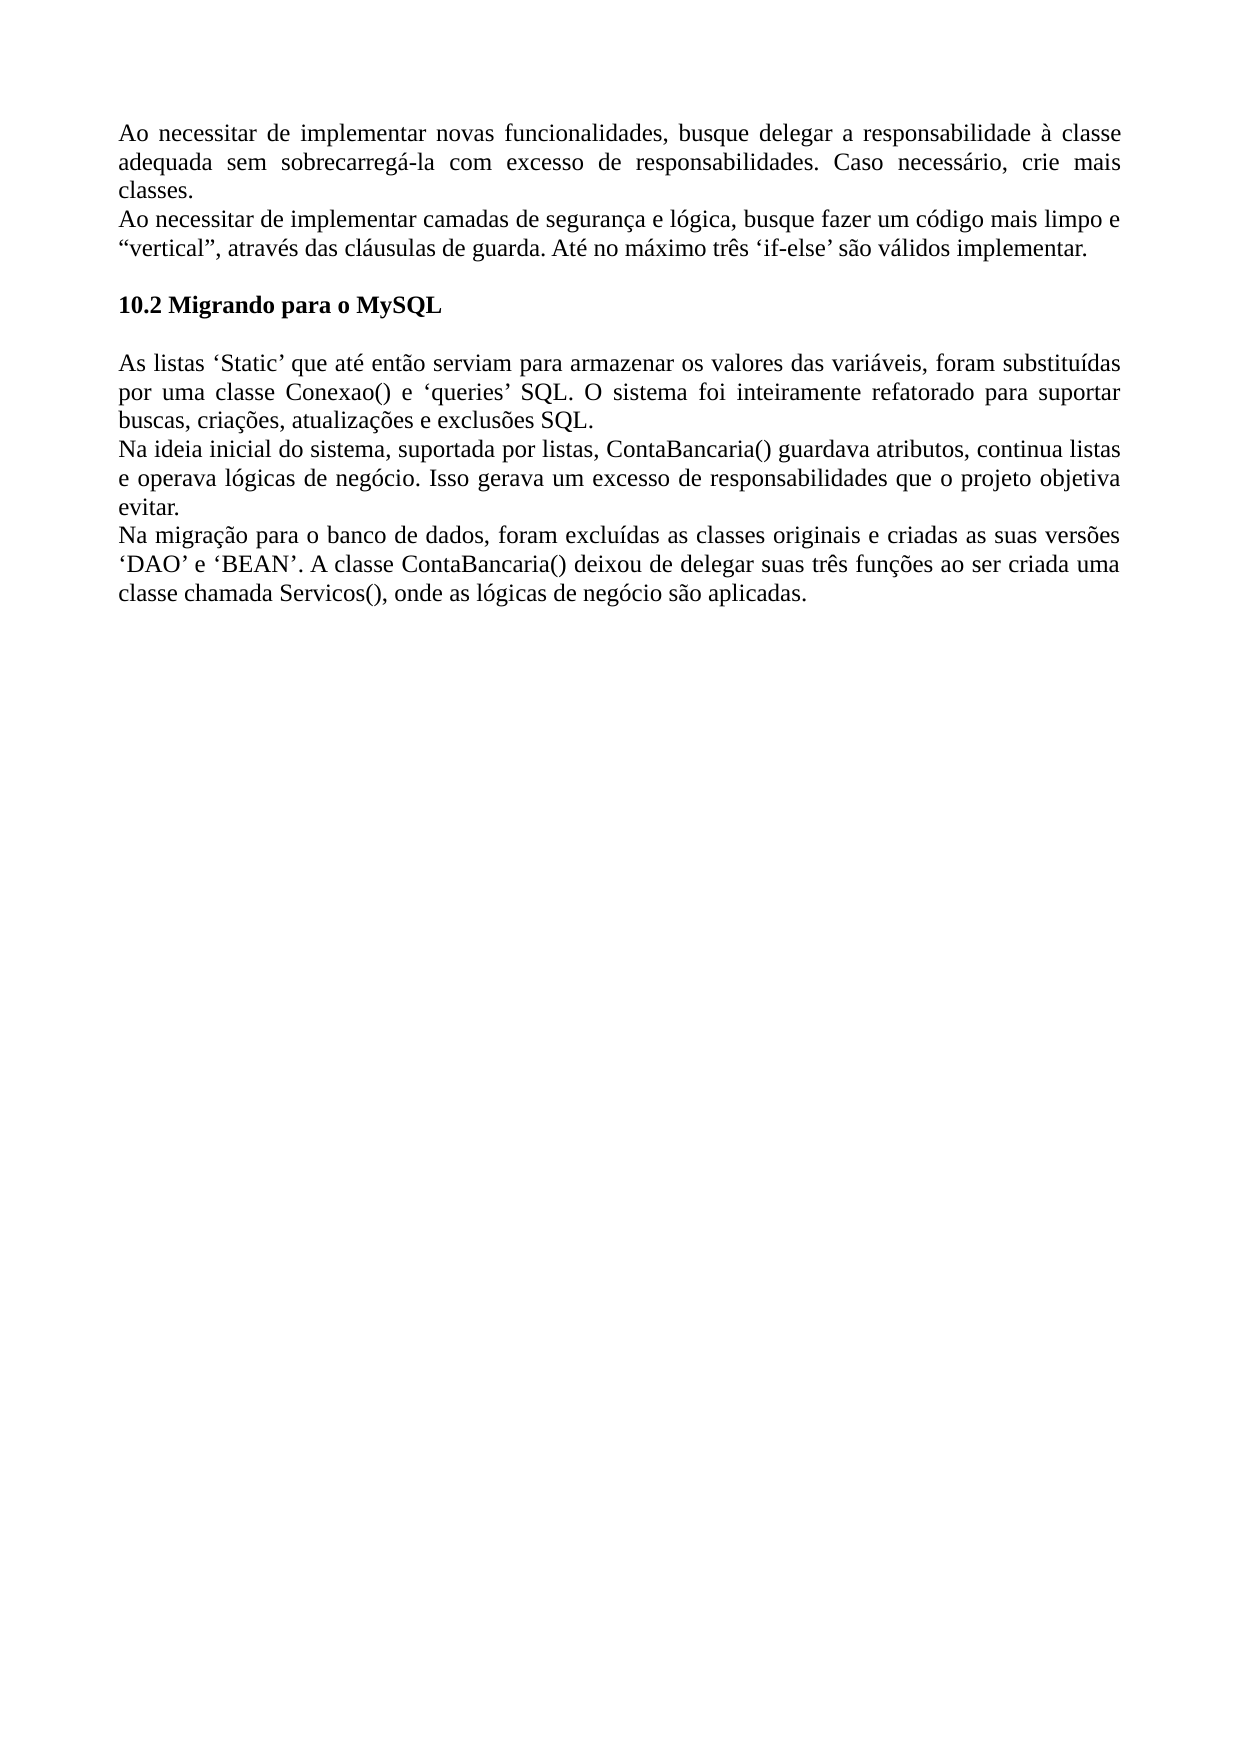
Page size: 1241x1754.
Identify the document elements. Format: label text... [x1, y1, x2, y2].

text Na migração para o banco de dados, foram excluídas as classes originais e criadas as suas versões ‘DAO’ e ‘BEAN’. A classe ContaBancaria() deixou de delegar suas três funções ao ser criada uma classe chamada Servicos(), onde as lógicas de negócio são aplicadas. [118, 521, 1122, 607]
text Ao necessitar de implementar camadas de segurança e lógica, busque fazer um código mais limpo e “vertical”, através das cláusulas de guarda. Até no máximo três ‘if-else’ são válidos implementar. [118, 204, 1122, 262]
text As listas ‘Static’ que até então serviam para armazenar os valores das variáveis, foram substituídas por uma classe Conexao() e ‘queries’ SQL. O sistema foi inteiramente refatorado para suportar buscas, criações, atualizações e exclusões SQL. [118, 348, 1122, 434]
text Ao necessitar de implementar novas funcionalidades, busque delegar a responsabilidade à classe adequada sem sobrecarregá-la com excesso de responsabilidades. Caso necessário, crie mais classes. [118, 118, 1122, 204]
text 10.2 Migrando para o MySQL [118, 291, 1122, 319]
text Na ideia inicial do sistema, suportada por listas, ContaBancaria() guardava atributos, continua listas e operava lógicas de negócio. Isso gerava um excesso de responsabilidades que o projeto objetiva evitar. [118, 434, 1122, 521]
